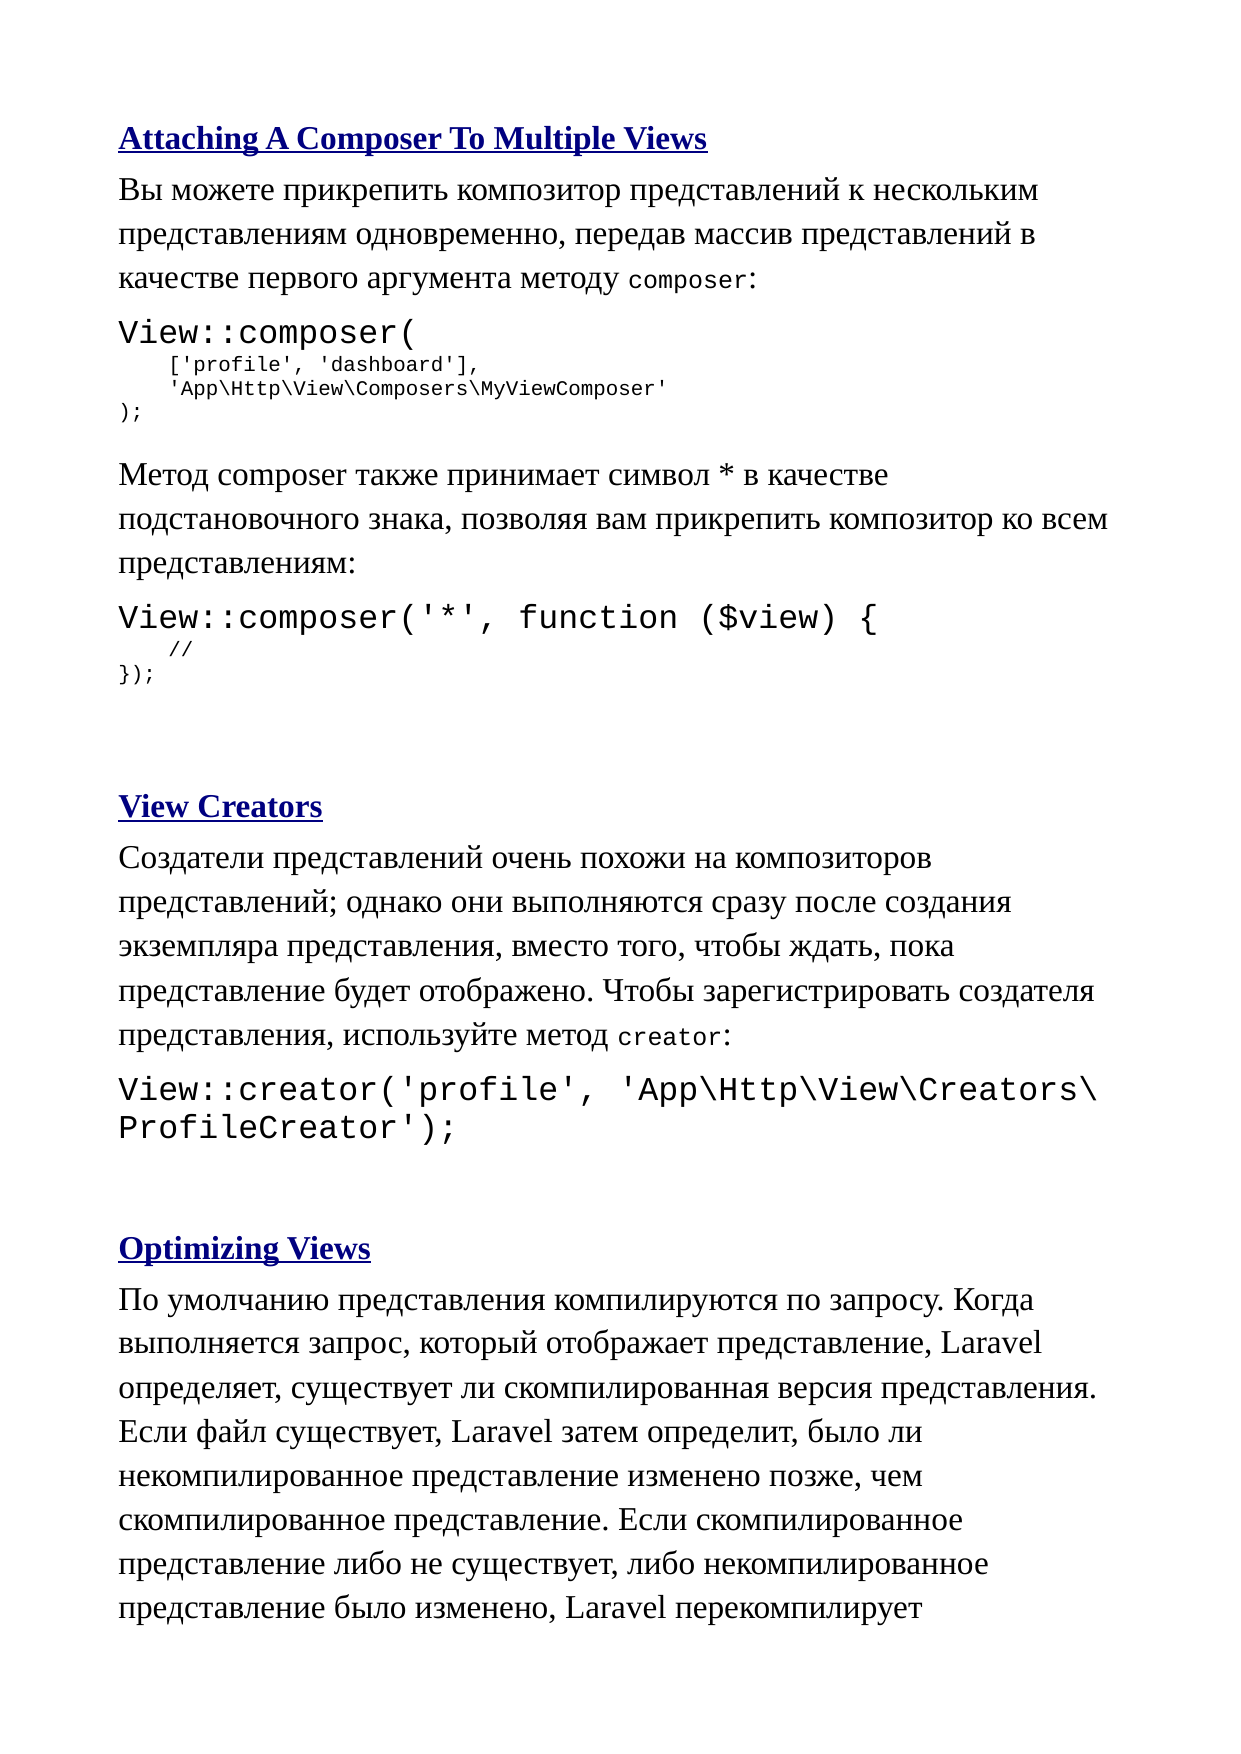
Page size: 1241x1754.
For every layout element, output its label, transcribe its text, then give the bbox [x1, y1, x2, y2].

text }); [118, 662, 1122, 686]
text ['profile', 'dashboard'], [118, 354, 1122, 377]
text По умолчанию представления компилируются по запросу. Когда выполняется запрос, который отображает представление, Laravel определяет, существует ли скомпилированная версия представления. Если файл существует, Laravel затем определит, было ли некомпилированное представление изменено позже, чем скомпилированное представление. Если скомпилированное представление либо не существует, либо некомпилированное представление было изменено, Laravel перекомпилирует [118, 1279, 1122, 1626]
text View::creator('profile', 'App\Http\View\Creators\ProfileCreator'); [118, 1073, 1122, 1148]
text View::composer( [118, 316, 1122, 354]
text Метод composer также принимает символ * в качестве подстановочного знака, позволяя вам прикрепить композитор ко всем представлениям: [118, 454, 1122, 581]
text Создатели представлений очень похожи на композиторов представлений; однако они выполняются сразу после создания экземпляра представления, вместо того, чтобы ждать, пока представление будет отображено. Чтобы зарегистрировать создателя представления, используйте метод creator: [118, 838, 1122, 1052]
text View::composer('*', function ($view) { [118, 601, 1122, 639]
subtitle View Creators [118, 787, 1122, 825]
text Вы можете прикрепить композитор представлений к нескольким представлениям одновременно, передав массив представлений в качестве первого аргумента методу composer: [118, 169, 1122, 296]
text // [118, 639, 1122, 662]
subtitle Optimizing Views [118, 1228, 1122, 1266]
subtitle Attaching A Composer To Multiple Views [118, 118, 1122, 156]
text 'App\Http\View\Composers\MyViewComposer' [118, 377, 1122, 401]
text ); [118, 401, 1122, 425]
